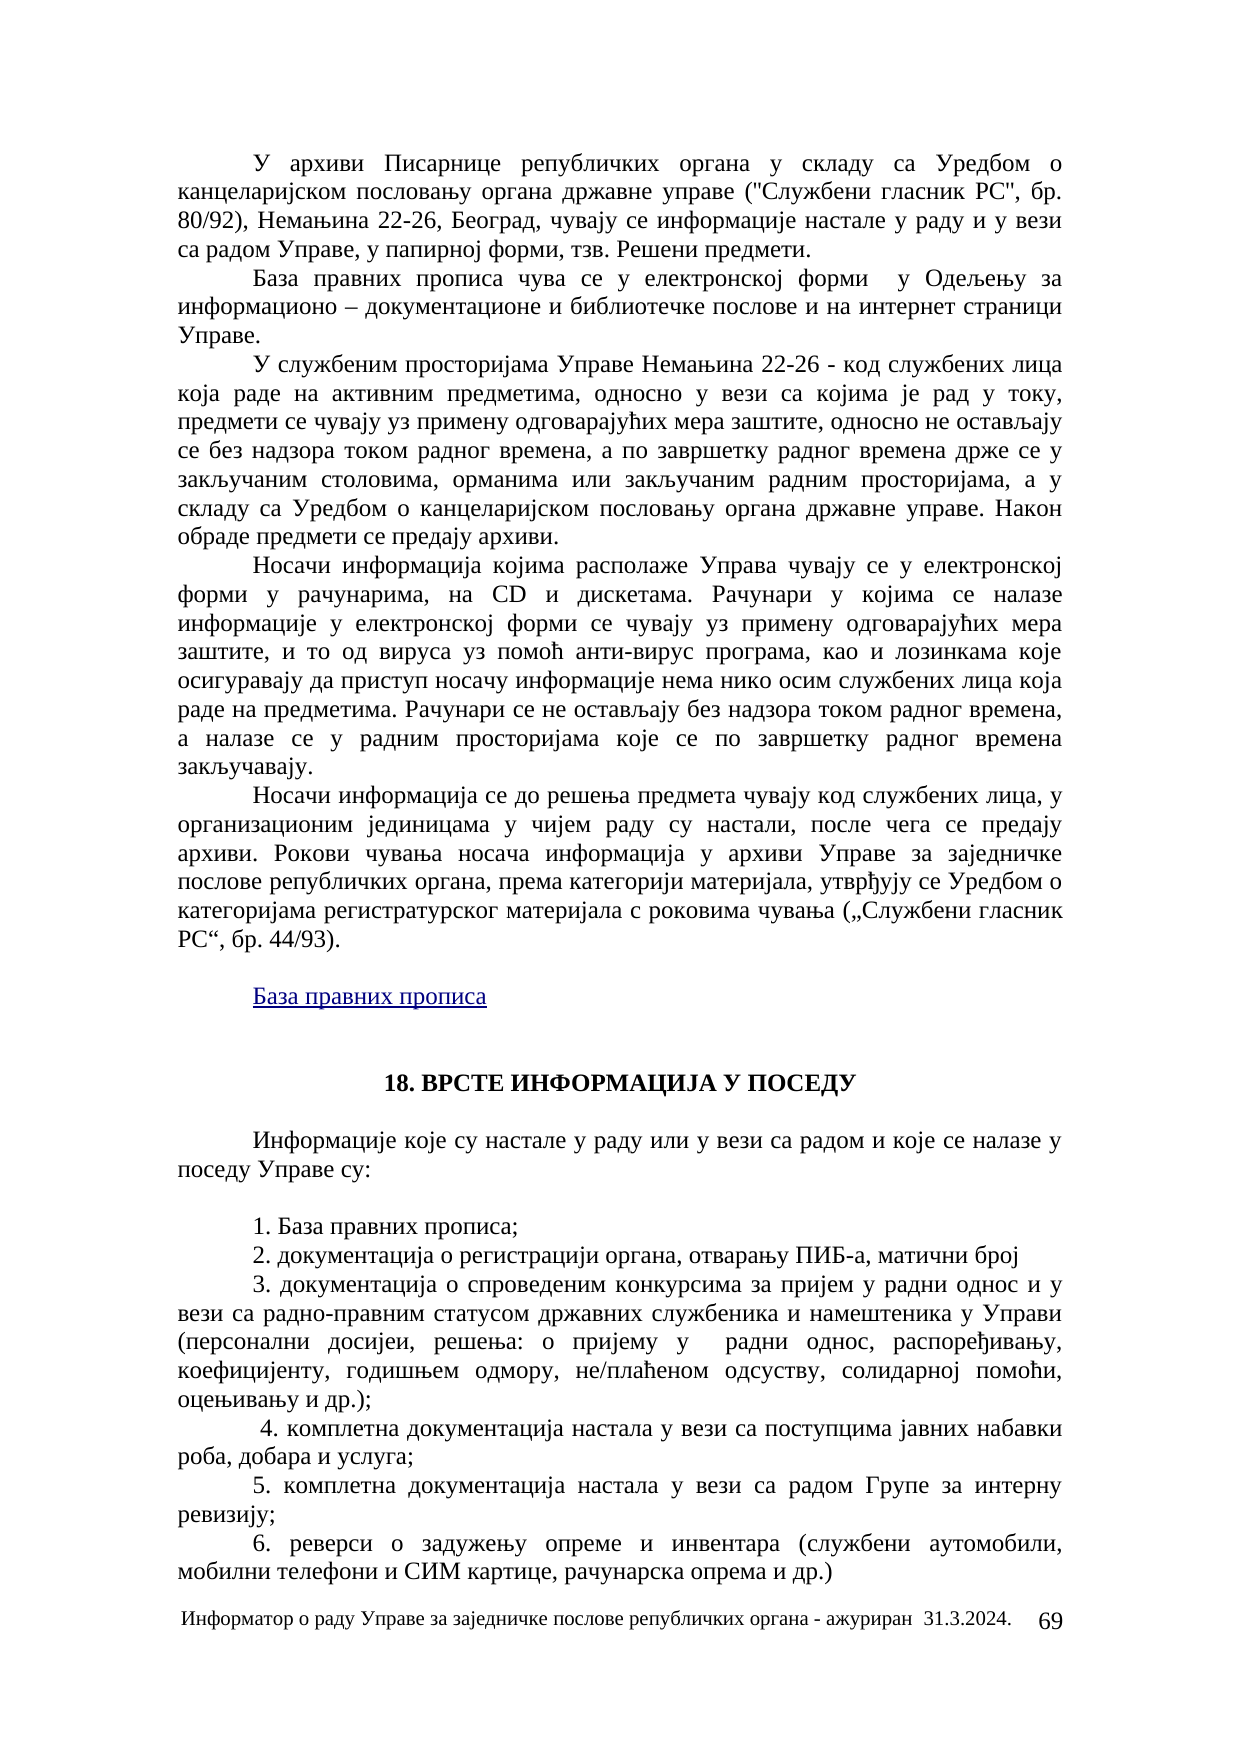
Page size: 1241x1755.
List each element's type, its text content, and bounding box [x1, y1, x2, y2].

text 4. комплетна документација настала у вези са поступцима јавних набавки роба, добара и услуга; [177, 1413, 1063, 1470]
text База правних прописа [177, 981, 1063, 1010]
subtitle 18. ВРСТЕ ИНФОРМАЦИЈА У ПОСЕДУ [177, 1068, 1063, 1096]
text 3. документација о спроведеним конкурсима за пријем у радни однос и у вези са радно-правним статусом државних службеника и намештеника у Управи (персонални досијеи, решења: о пријему у радни однос, распоређивању, коефицијенту, годишњем одмору, не/плаћеном одсуству, солидарној помоћи, оцењивању и др.); [177, 1269, 1063, 1413]
text 2. документација о регистрацији органа, отварању ПИБ-а, матични број [252, 1240, 1063, 1269]
text 5. комплетна документација настала у вези са радом Групе за интерну ревизију; [177, 1470, 1063, 1528]
text 6. реверси о задужењу опреме и инвентара (службени аутомобили, мобилни телефони и СИМ картице, рачунарска опрема и др.) [177, 1528, 1063, 1585]
text Носачи информација којима располаже Управа чувају се у електронској форми у рачунарима, на CD и дискетама. Рачунари у којима се налазе информације у електронској форми се чувају уз примену одговарајућих мера заштите, и то од вируса уз помоћ анти-вирус програма, као и лозинкама које осигуравају да приступ носачу информације нема нико осим службених лица која раде на предметима. Рачунари се не остављају без надзора током радног времена, а налазе се у радним просторијама које се по завршетку радног времена закључавају. [177, 550, 1063, 780]
text Носачи информација се до решења предмета чувају код службених лица, у организационим јединицама у чијем раду су настали, после чега се предају архиви. Рокови чувања носача информација у архиви Управе за заједничке послове републичких органа, према категорији материјала, утврђују се Уредбом о категоријама регистратурског материјала с роковима чувања („Службени гласник РС“, бр. 44/93). [177, 780, 1063, 953]
text У архиви Писарнице републичких органа у складу са Уредбом о канцеларијском пословању органа државне управе (''Службени гласник РС'', бр. 80/92), Немањина 22-26, Београд, чувају се информације настале у раду и у вези са радом Управе, у папирној форми, тзв. Решени предмети. [177, 148, 1063, 263]
text У службеним просторијама Управе Немањина 22-26 - код службених лица која раде на активним предметима, односно у вези са којима је рад у току, предмети се чувају уз примену одговарајућих мера заштите, односно не остављају се без надзора током радног времена, а по завршетку радног времена држе се у закључаним столовима, орманима или закључаним радним просторијама, а у складу са Уредбом о канцеларијском пословању органа државне управе. Након обраде предмети се предају архиви. [177, 349, 1063, 550]
text Информације које су настале у раду или у вези са радом и које се налазе у поседу Управе су: [177, 1125, 1063, 1183]
text База правних прописа чува се у електронској форми у Одељењу за информационо – документационе и библиотечке послове и на интернет страници Управе. [177, 263, 1063, 349]
text 1. База правних прописа; [252, 1211, 1063, 1240]
